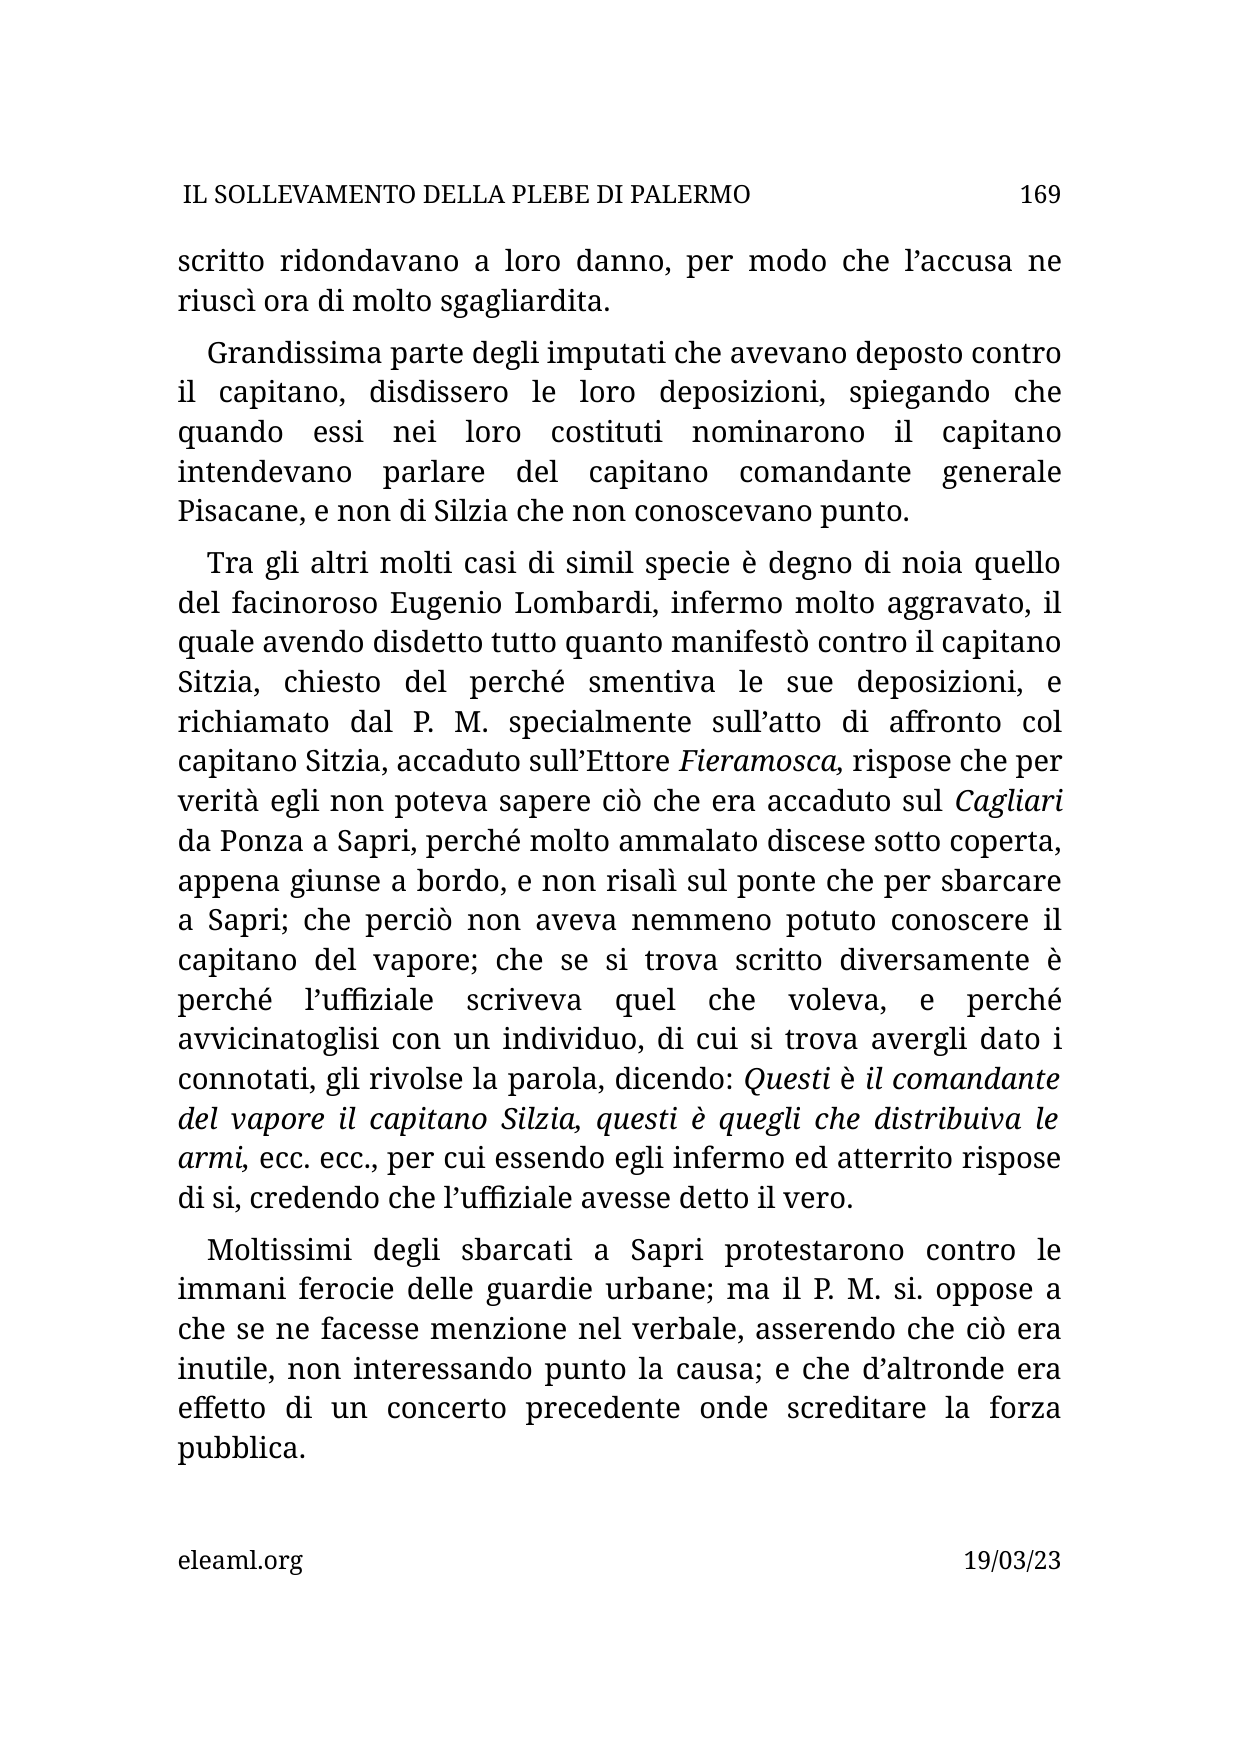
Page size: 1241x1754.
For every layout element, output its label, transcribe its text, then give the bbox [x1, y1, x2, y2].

text Tra gli altri molti casi di simil specie è degno di noia quello del facinoroso Eugenio Lombardi, infermo molto aggravato, il quale avendo disdetto tutto quanto manifestò contro il capitano Sitzia, chiesto del perché smentiva le sue deposizioni, e richiamato dal P. M. specialmente sull’atto di affronto col capitano Sitzia, accaduto sull’Ettore Fieramosca, rispose che per verità egli non poteva sapere ciò che era accaduto sul Cagliari da Ponza a Sapri, perché molto ammalato discese sotto coperta, appena giunse a bordo, e non risalì sul ponte che per sbarcare a Sapri; che perciò non aveva nemmeno potuto conoscere il capitano del vapore; che se si trova scritto diversamente è perché l’uffiziale scriveva quel che voleva, e perché avvicinatoglisi con un individuo, di cui si trova avergli dato i connotati, gli rivolse la parola, dicendo: Questi è il comandante del vapore il capitano Silzia, questi è quegli che distribuiva le armi, ecc. ecc., per cui essendo egli infermo ed atterrito rispose di si, credendo che l’uffiziale avesse detto il vero. [177, 542, 1063, 1217]
text Grandissima parte degli imputati che avevano deposto contro il capitano, disdissero le loro deposizioni, spiegando che quando essi nei loro costituti nominarono il capitano intendevano parlare del capitano comandante generale Pisacane, e non di Silzia che non conoscevano punto. [177, 332, 1063, 530]
text scritto ridondavano a loro danno, per modo che l’accusa ne riuscì ora di molto sgagliardita. [177, 241, 1063, 320]
text Moltissimi degli sbarcati a Sapri protestarono contro le immani ferocie delle guardie urbane; ma il P. M. si. oppose a che se ne facesse menzione nel verbale, asserendo che ciò era inutile, non interessando punto la causa; e che d’altronde era effetto di un concerto precedente onde screditare la forza pubblica. [177, 1229, 1063, 1467]
